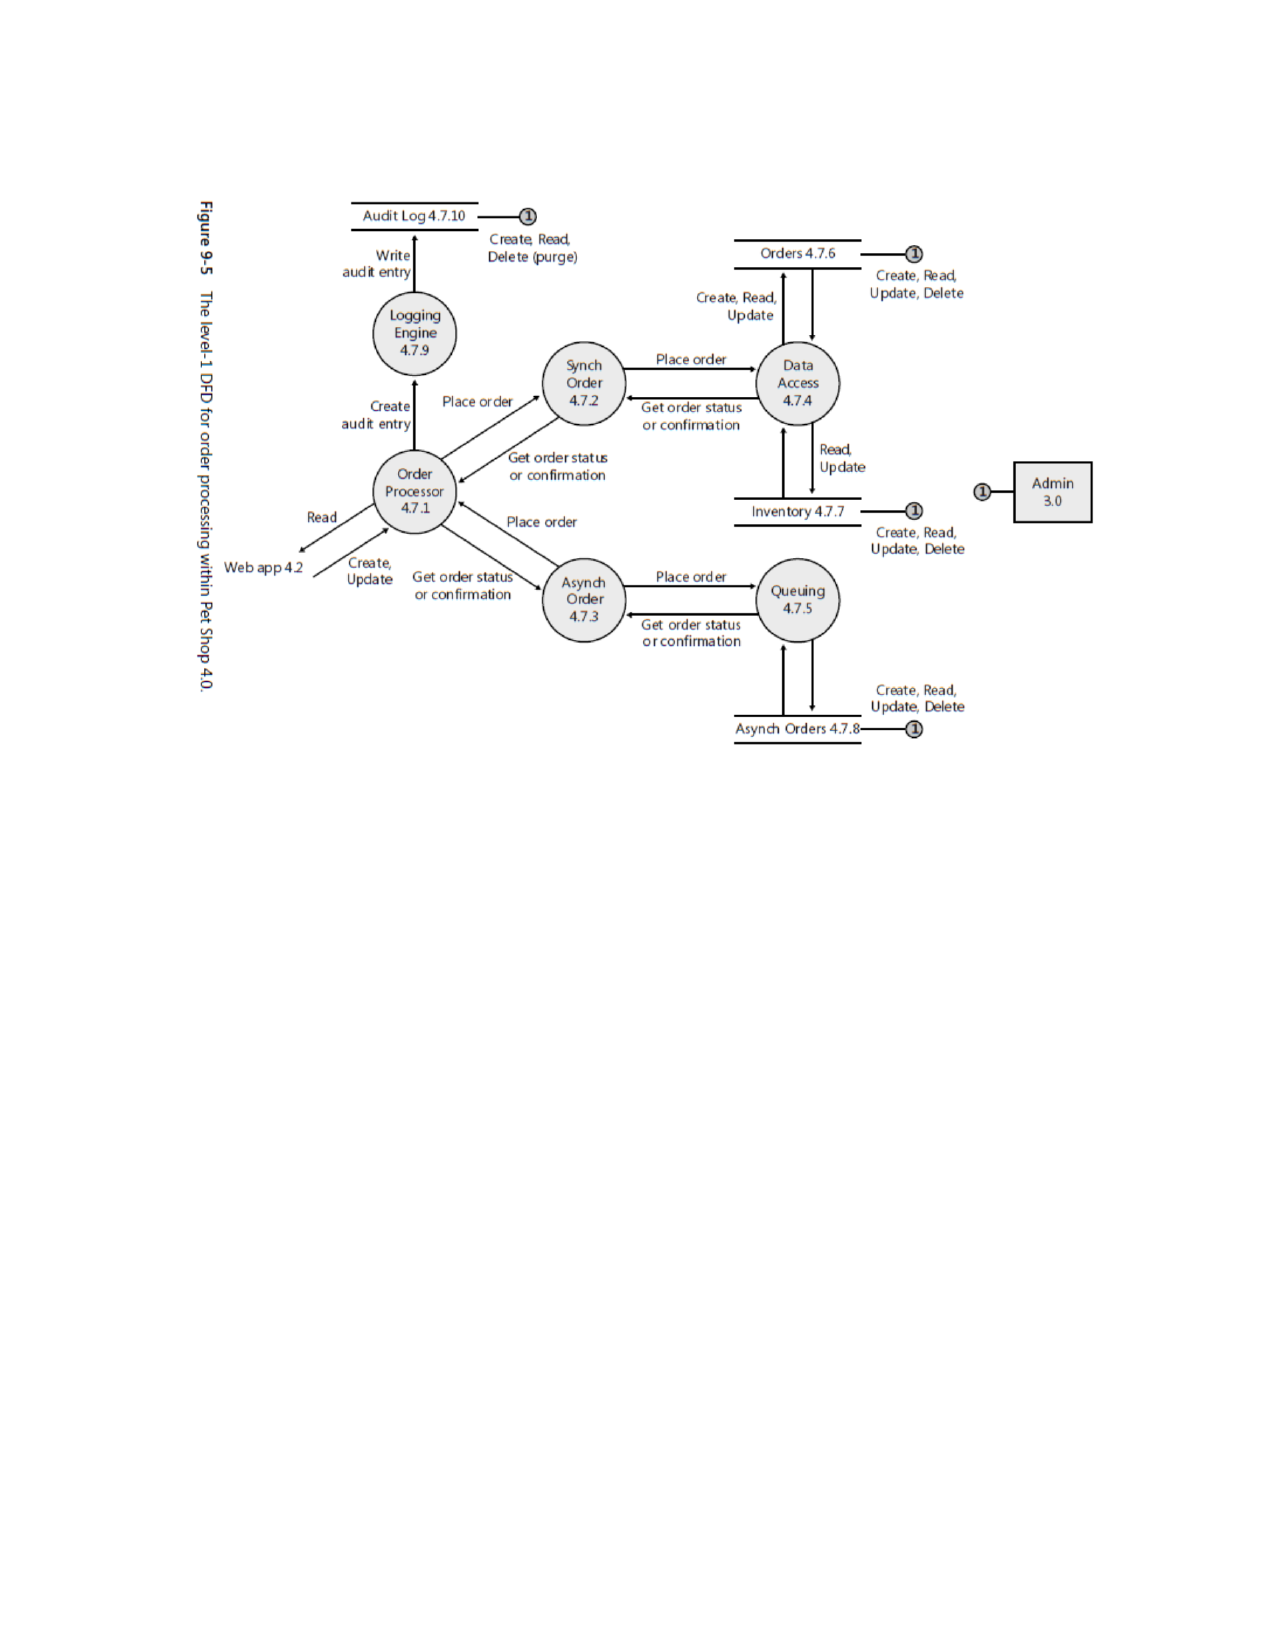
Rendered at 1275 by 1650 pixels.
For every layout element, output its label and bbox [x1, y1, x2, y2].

picture [181, 173, 1102, 762]
